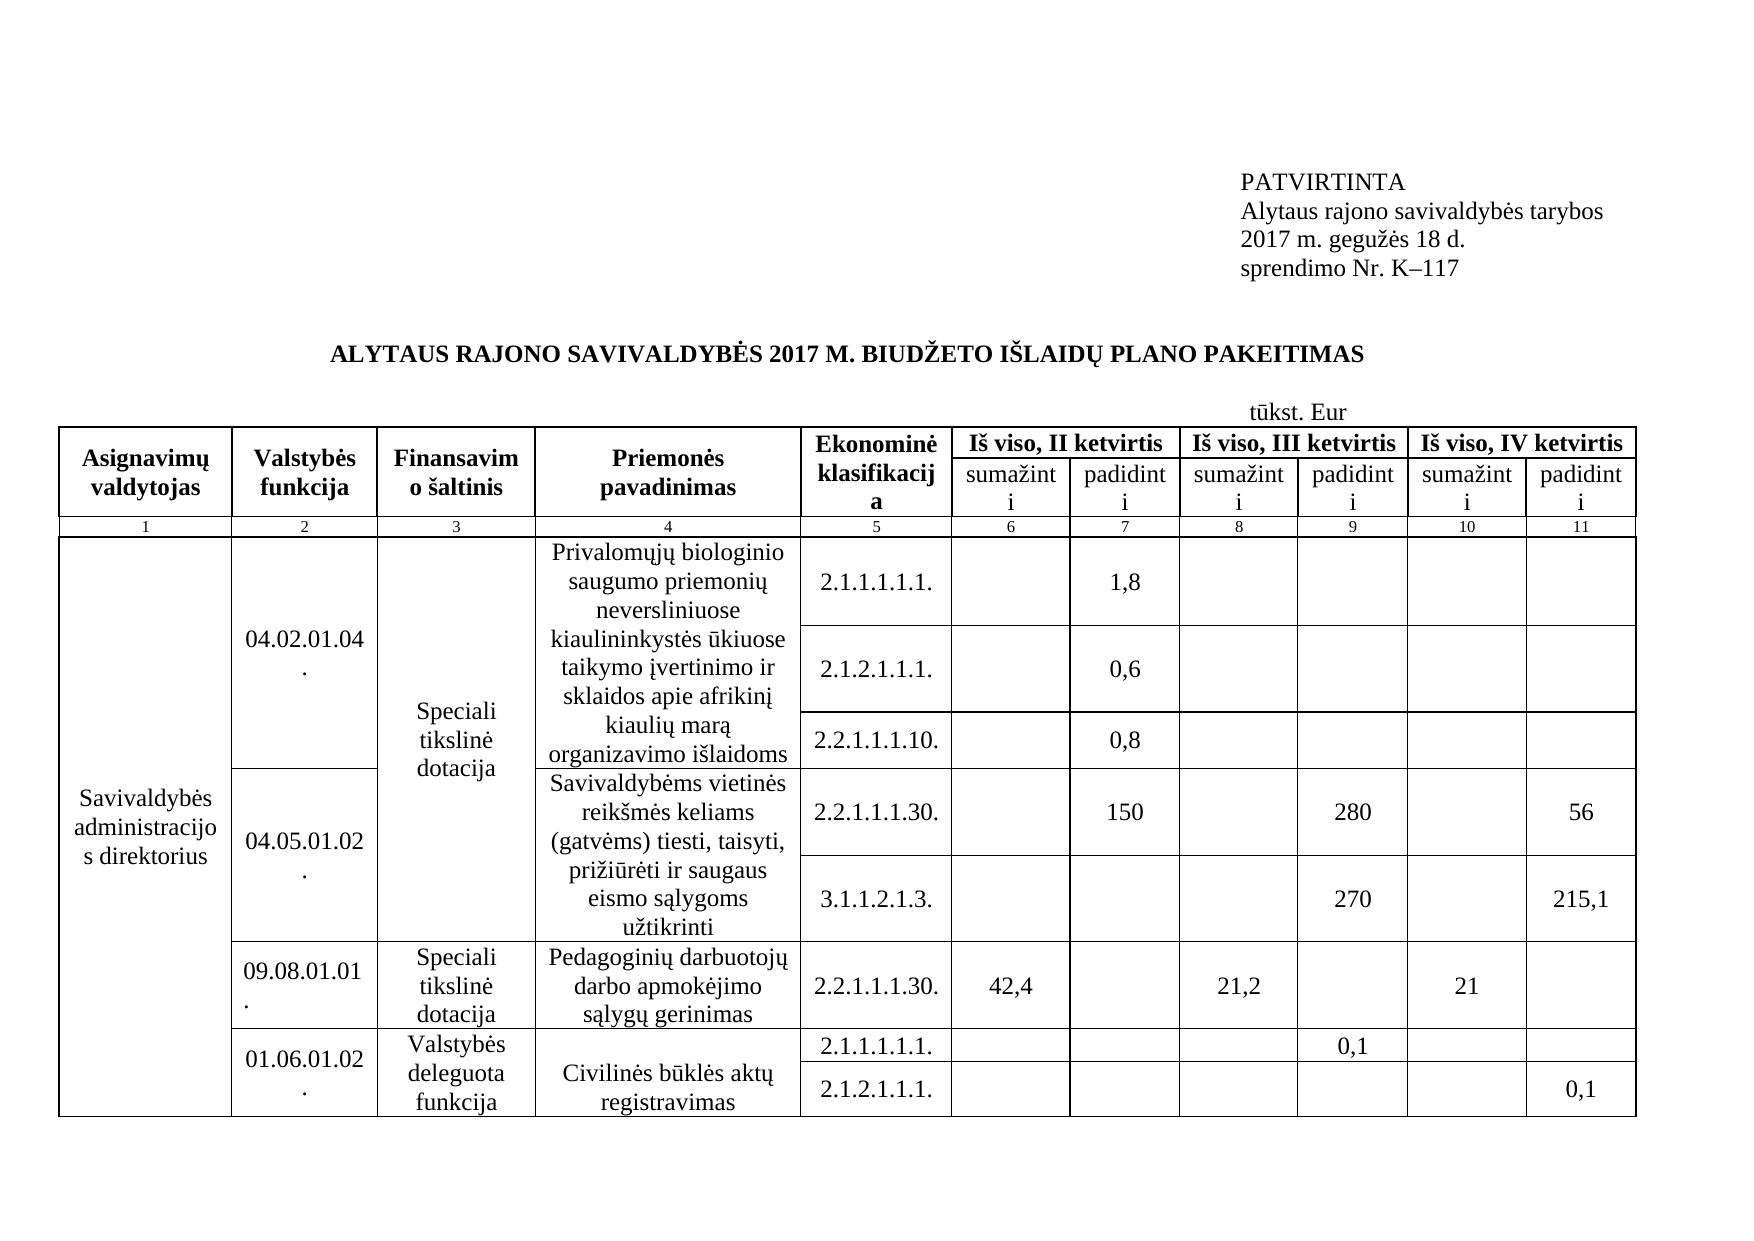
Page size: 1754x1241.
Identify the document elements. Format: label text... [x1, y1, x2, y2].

table_cell 01.06.01.02. [232, 1029, 377, 1116]
table_cell 1,8 [1071, 538, 1179, 625]
table_cell [1408, 713, 1526, 767]
text 2017 m. gegužės 18 d. [1240, 224, 1636, 253]
text Alytaus rajono savivaldybės tarybos [1240, 196, 1636, 224]
table_cell 0,1 [1298, 1029, 1407, 1061]
table_cell 4 [536, 517, 800, 536]
table_cell 2.1.1.1.1.1. [801, 538, 951, 625]
table_cell 6 [952, 517, 1069, 536]
table_cell 8 [1180, 517, 1297, 536]
table_cell 0,1 [1527, 1062, 1635, 1116]
table_header Iš viso, IV ketvirtis [1409, 428, 1635, 457]
table_cell 2.1.2.1.1.1. [801, 626, 951, 711]
table_cell 04.02.01.04. [232, 538, 377, 767]
table_cell [952, 713, 1069, 767]
table_cell [1298, 1062, 1407, 1116]
table_cell 2.2.1.1.1.30. [801, 942, 951, 1028]
table_cell Speciali tikslinė dotacija [378, 942, 535, 1028]
table_cell 7 [1071, 517, 1179, 536]
table_cell [952, 626, 1069, 711]
table_cell [1180, 769, 1297, 855]
table_cell 5 [801, 517, 951, 536]
table_header Valstybės funkcija [233, 428, 376, 516]
table_cell 0,8 [1071, 713, 1179, 767]
table_cell 11 [1527, 517, 1635, 536]
table_cell 0,6 [1071, 626, 1179, 711]
table_cell 21,2 [1180, 942, 1297, 1028]
table_cell Speciali tikslinė dotacija [378, 538, 535, 941]
table_cell 2.2.1.1.1.30. [801, 769, 951, 855]
table_cell [1408, 538, 1526, 625]
table_cell 2.1.1.1.1.1. [801, 1029, 951, 1061]
table_cell [1408, 769, 1526, 855]
table_cell 04.05.01.02. [232, 769, 377, 941]
table_cell [1071, 1029, 1179, 1061]
table_cell [952, 1062, 1069, 1116]
table_cell padidinti [1299, 459, 1407, 516]
table_cell [1298, 942, 1407, 1028]
table_cell 56 [1527, 769, 1635, 855]
table_cell [1071, 856, 1179, 941]
table_cell sumažinti [953, 459, 1069, 516]
text PATVIRTINTA [1240, 167, 1636, 196]
table_cell [1527, 538, 1635, 625]
table_cell 9 [1298, 517, 1407, 536]
table_cell Civilinės būklės aktų registravimas [536, 1029, 800, 1116]
table_cell [1527, 626, 1635, 711]
table_cell [1298, 713, 1407, 767]
table_cell 2.1.2.1.1.1. [801, 1062, 951, 1116]
table_cell [1180, 1029, 1297, 1061]
text sprendimo Nr. K–117 [1240, 253, 1636, 282]
table_cell 09.08.01.01. [232, 942, 377, 1028]
table_cell [952, 856, 1069, 941]
table_cell [1527, 713, 1635, 767]
table_cell [1408, 1062, 1526, 1116]
table_cell 3 [378, 517, 535, 536]
table_header Ekonominė klasifikacija [802, 428, 951, 516]
table_cell [952, 538, 1069, 625]
table_cell Savivaldybės administracijos direktorius [60, 538, 231, 1116]
table_cell Valstybės deleguota funkcija [378, 1029, 535, 1116]
table_cell sumažinti [1181, 459, 1297, 516]
table_cell 42,4 [952, 942, 1069, 1028]
table_cell [1071, 1062, 1179, 1116]
table_cell 2.2.1.1.1.10. [801, 713, 951, 767]
table_cell padidinti [1071, 459, 1179, 516]
table_header Iš viso, II ketvirtis [953, 428, 1179, 457]
table_cell 21 [1408, 942, 1526, 1028]
table_cell [1180, 626, 1297, 711]
table_cell Savivaldybėms vietinės reikšmės keliams (gatvėms) tiesti, taisyti, prižiūrėti ir saugaus eismo sąlygoms užtikrinti [536, 769, 800, 941]
table_cell [1527, 1029, 1635, 1061]
table_cell padidinti [1527, 459, 1635, 516]
table_cell [1527, 942, 1635, 1028]
table_cell Privalomųjų biologinio saugumo priemonių neversliniuose kiaulininkystės ūkiuose taikymo įvertinimo ir sklaidos apie afrikinį kiaulių marą organizavimo išlaidoms [536, 538, 800, 767]
table_cell [1180, 538, 1297, 625]
table_cell [1180, 713, 1297, 767]
table_header Asignavimų valdytojas [60, 428, 231, 516]
table_cell [1408, 626, 1526, 711]
table_cell 280 [1298, 769, 1407, 855]
table_cell [952, 1029, 1069, 1061]
table_cell 150 [1071, 769, 1179, 855]
table_cell sumažinti [1409, 459, 1525, 516]
table_cell [1298, 538, 1407, 625]
table_cell Pedagoginių darbuotojų darbo apmokėjimo sąlygų gerinimas [536, 942, 800, 1028]
table_cell [952, 769, 1069, 855]
table_cell 1 [60, 517, 231, 536]
table_cell [1180, 1062, 1297, 1116]
table_cell [1408, 856, 1526, 941]
table_cell [1408, 1029, 1526, 1061]
table_cell [1298, 626, 1407, 711]
text ALYTAUS RAJONO SAVIVALDYBĖS 2017 M. BIUDŽETO IŠLAIDŲ PLANO PAKEITIMAS [59, 339, 1636, 368]
table_cell 2 [232, 517, 377, 536]
table_cell 215,1 [1527, 856, 1635, 941]
text tūkst. Eur [734, 397, 1636, 426]
table_header Iš viso, III ketvirtis [1181, 428, 1407, 457]
table_header Finansavimo šaltinis [378, 428, 534, 516]
table_cell 3.1.1.2.1.3. [801, 856, 951, 941]
table_header Priemonės pavadinimas [536, 428, 800, 516]
table_cell [1180, 856, 1297, 941]
table_cell 10 [1408, 517, 1526, 536]
table_cell [1071, 942, 1179, 1028]
table_cell 270 [1298, 856, 1407, 941]
